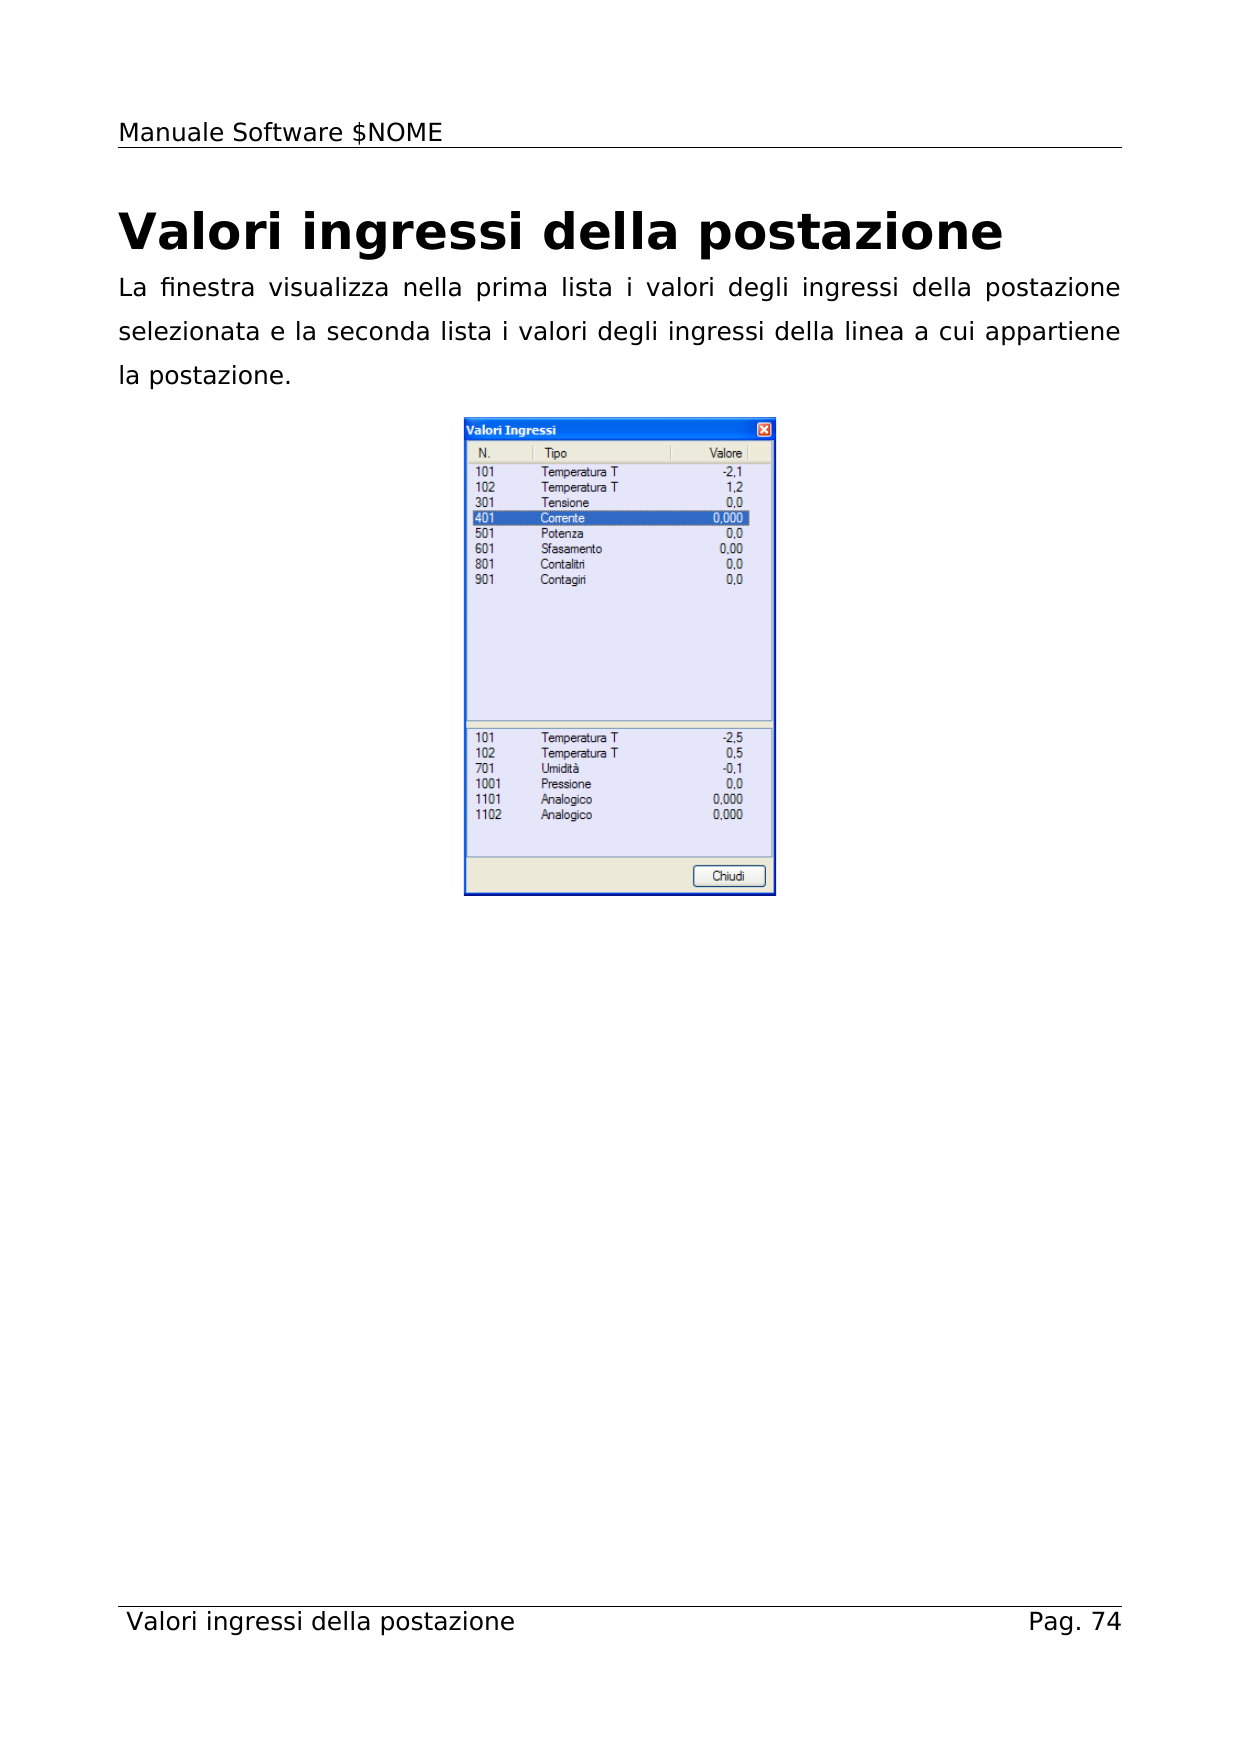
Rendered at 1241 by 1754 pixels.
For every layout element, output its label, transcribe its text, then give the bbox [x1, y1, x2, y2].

text La finestra visualizza nella prima lista i valori degli ingressi della postazione selezionata e la seconda lista i valori degli ingressi della linea a cui appartiene la postazione. [118, 273, 1122, 390]
picture [463, 417, 777, 896]
subtitle Valori ingressi della postazione [118, 203, 1122, 261]
